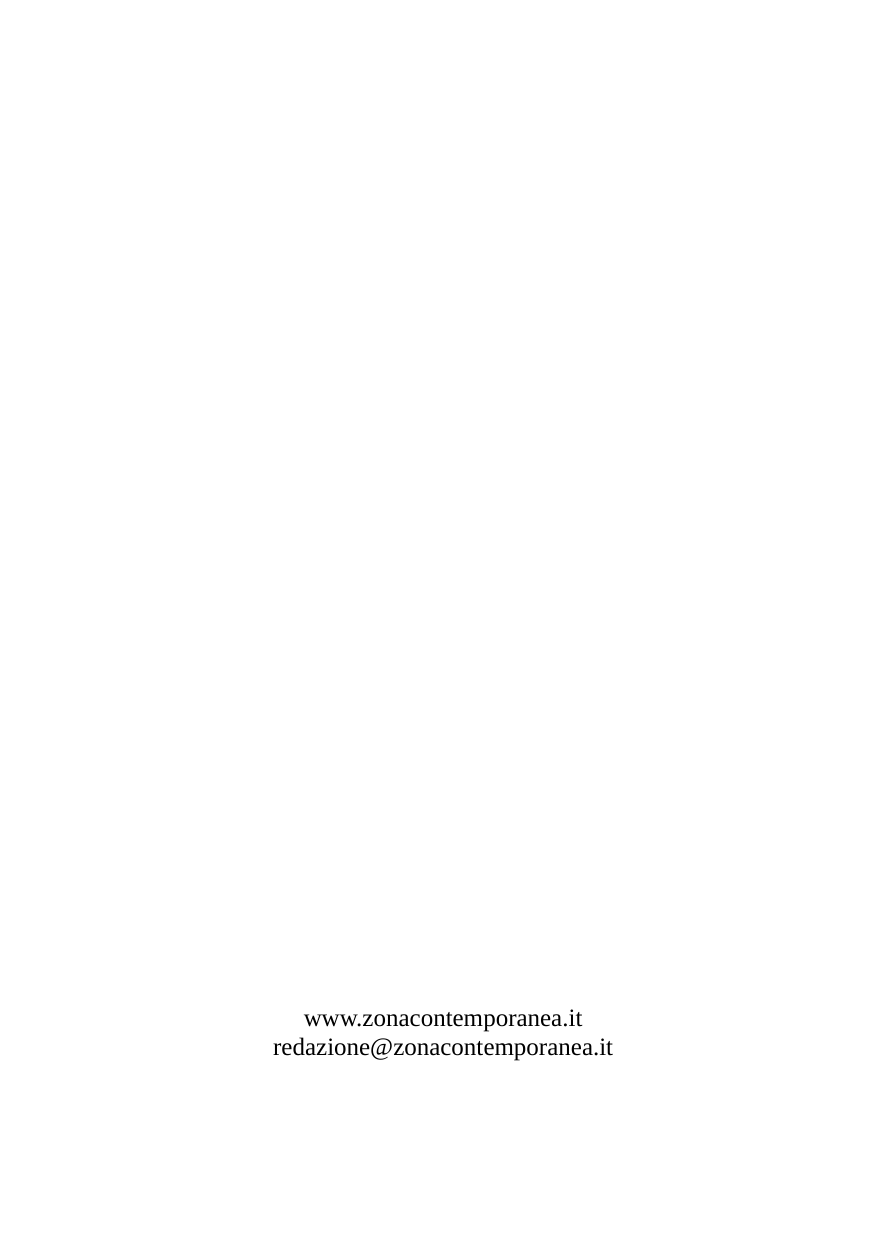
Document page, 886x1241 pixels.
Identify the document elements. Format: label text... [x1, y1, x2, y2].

text redazione@zonacontemporanea.it [88, 1032, 797, 1060]
text www.zonacontemporanea.it [88, 1003, 797, 1032]
